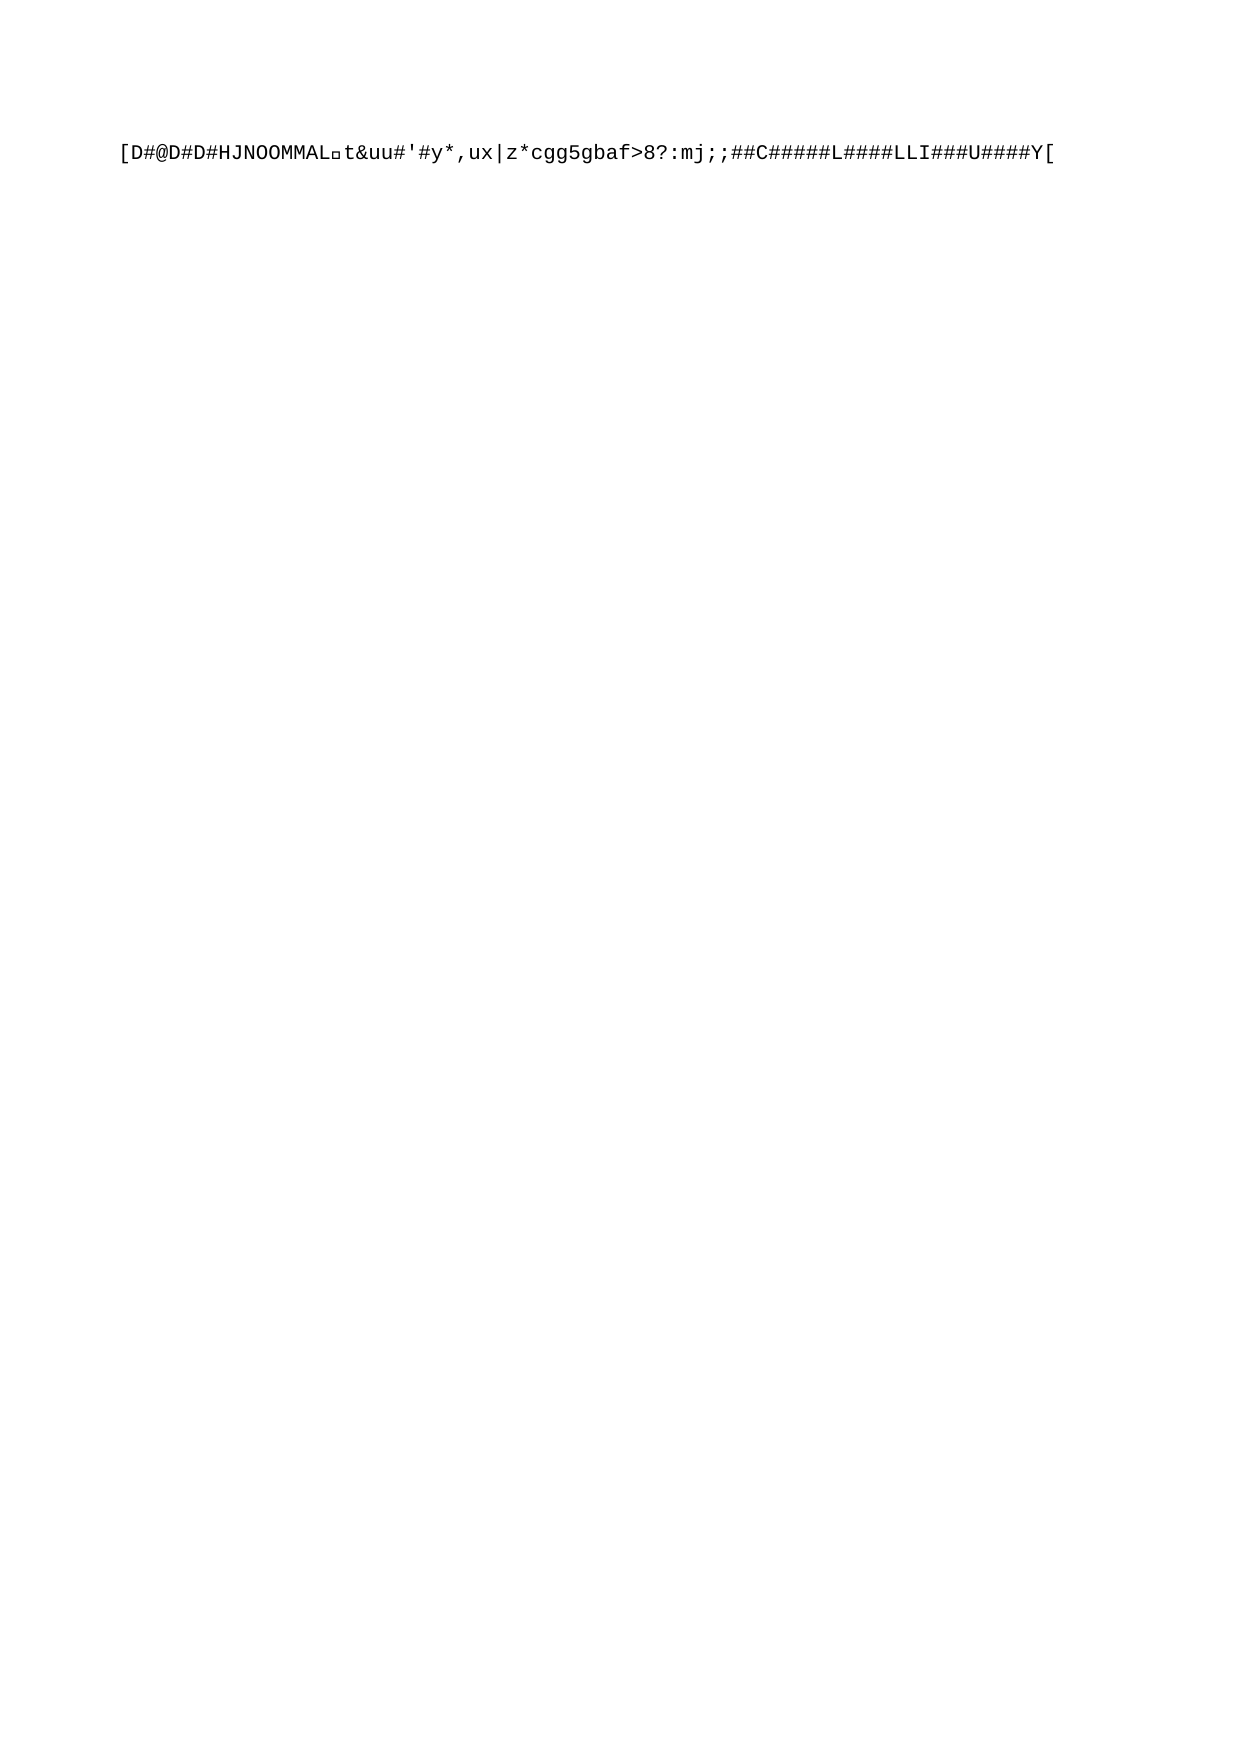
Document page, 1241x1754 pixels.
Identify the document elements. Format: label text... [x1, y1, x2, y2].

text [D#@D#D#HJNOOMMALt&uu#'#y*,ux|z*cgg5gbaf>8?:mj;;##C#####L####LLI###U####Y[ [118, 118, 1122, 165]
